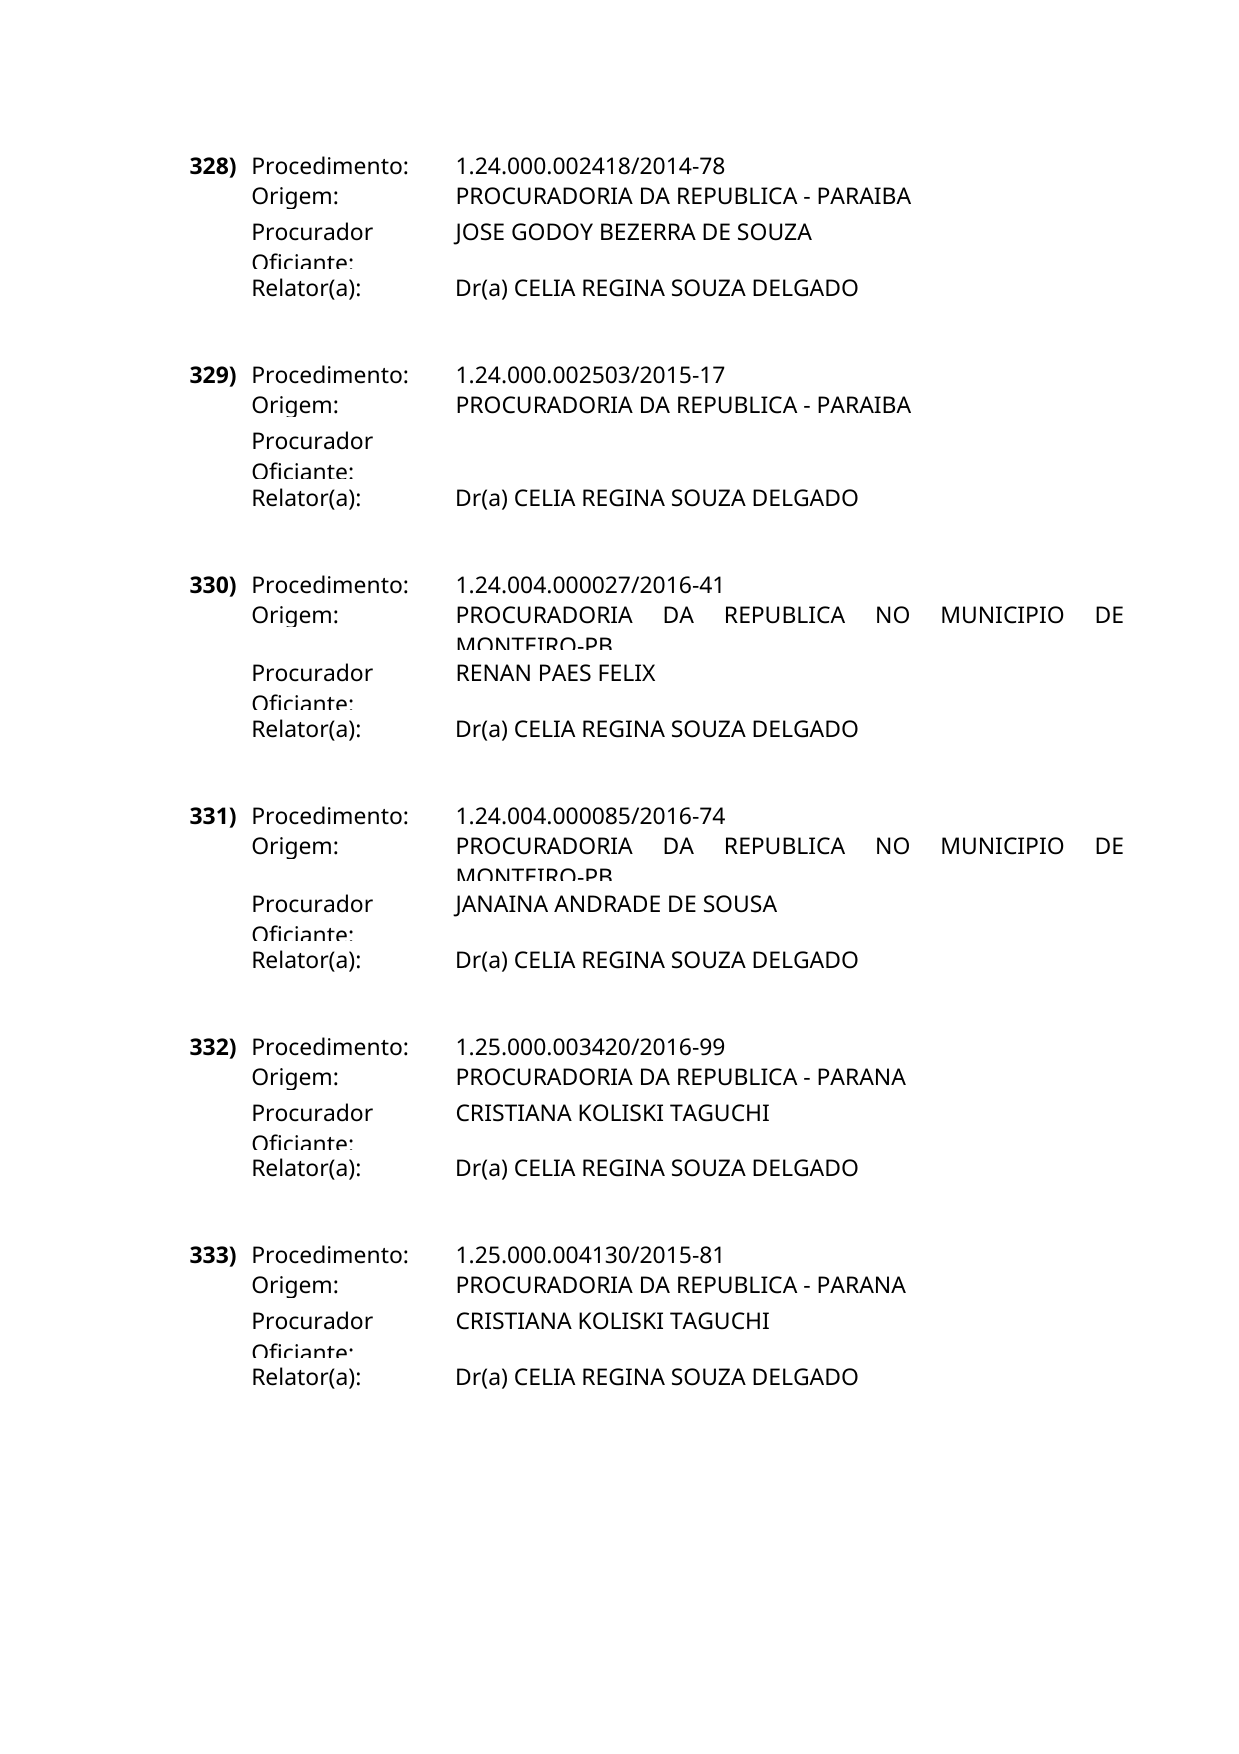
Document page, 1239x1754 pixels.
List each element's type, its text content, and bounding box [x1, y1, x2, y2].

table_cell CRISTIANA KOLISKI TAGUCHI [455, 1305, 1124, 1356]
table_cell [189, 302, 251, 358]
table_cell [455, 425, 1124, 478]
table_cell [189, 482, 251, 512]
table_cell Origem: [251, 599, 455, 627]
table_cell 330) [189, 569, 251, 597]
table_cell [0, 974, 189, 1031]
table_cell [0, 830, 189, 858]
table_cell [1125, 209, 1239, 216]
table_cell [455, 650, 1124, 657]
table_cell Origem: [251, 1061, 455, 1089]
table_cell [0, 599, 189, 627]
table_cell [1125, 830, 1239, 858]
table_header Relator(a): [251, 272, 455, 300]
table_cell [251, 512, 455, 568]
table_header [455, 0, 1124, 150]
table_cell 1.24.004.000085/2016-74 [455, 800, 1124, 828]
table_cell [251, 1182, 455, 1239]
table_cell 1.25.000.004130/2015-81 [455, 1239, 1124, 1268]
table_cell Procedimento: [251, 1031, 455, 1059]
table_cell [189, 599, 251, 627]
table_cell [0, 858, 189, 881]
table_cell [251, 1089, 455, 1097]
table_cell [0, 1305, 189, 1356]
table_cell [0, 359, 189, 387]
table_cell PROCURADORIA DA REPUBLICA - PARAIBA [455, 180, 1124, 208]
table_header Relator(a): [251, 713, 455, 741]
table_cell [1125, 657, 1239, 708]
table_cell 1.24.000.002418/2014-78 [455, 150, 1124, 178]
table_cell [189, 974, 251, 1031]
table_cell [1125, 425, 1239, 478]
table_cell [455, 1089, 1124, 1097]
table_cell [1125, 888, 1239, 939]
table_cell [0, 1089, 189, 1097]
table_cell [1125, 216, 1239, 267]
table_cell [0, 713, 189, 743]
table_cell [0, 180, 189, 208]
table_cell PROCURADORIA DA REPUBLICA - PARAIBA [455, 389, 1124, 417]
table_cell [455, 974, 1124, 1031]
table_cell [1125, 881, 1239, 888]
table_header [189, 0, 251, 150]
table_cell Origem: [251, 830, 455, 858]
table_cell [189, 389, 251, 417]
table_cell [189, 881, 251, 888]
table_cell 329) [189, 359, 251, 387]
table_cell PROCURADORIA DA REPUBLICA - PARANA [455, 1061, 1124, 1089]
table_header [251, 0, 455, 150]
table_cell [455, 1298, 1124, 1305]
table_cell [189, 627, 251, 649]
table_cell [1125, 650, 1239, 657]
table_cell [251, 417, 455, 424]
table_cell [0, 417, 189, 424]
table_cell [0, 216, 189, 267]
table_cell JANAINA ANDRADE DE SOUSA [455, 888, 1124, 939]
table_cell [0, 944, 189, 974]
table_cell [455, 512, 1124, 568]
table_cell [0, 627, 189, 649]
table_cell [0, 1182, 189, 1239]
table_header [1125, 0, 1239, 150]
table_cell [251, 974, 455, 1031]
table_cell [1125, 743, 1239, 799]
table_cell [1125, 272, 1239, 302]
table_cell [189, 1061, 251, 1089]
table_cell [189, 1089, 251, 1097]
table_cell Procedimento: [251, 359, 455, 387]
table_cell 333) [189, 1239, 251, 1268]
table_cell [0, 1031, 189, 1059]
table_cell [1125, 1089, 1239, 1097]
table_header Relator(a): [251, 944, 455, 972]
table_cell [0, 888, 189, 939]
table_cell [1125, 713, 1239, 743]
table_cell [1125, 1269, 1239, 1298]
table_cell Origem: [251, 389, 455, 417]
table_cell [455, 302, 1124, 358]
table_cell [189, 1305, 251, 1356]
table_cell [189, 216, 251, 267]
table_cell [1125, 599, 1239, 627]
table_cell [189, 1298, 251, 1305]
table_cell [0, 150, 189, 178]
table_cell [189, 425, 251, 478]
table_cell [0, 800, 189, 828]
table_cell [455, 209, 1124, 216]
table_cell 331) [189, 800, 251, 828]
table_cell [1125, 150, 1239, 178]
table_cell [1125, 1298, 1239, 1305]
table_cell [1125, 417, 1239, 424]
table_cell [189, 650, 251, 657]
table_cell [251, 1298, 455, 1305]
table_cell [0, 1361, 189, 1391]
table_header Relator(a): [251, 482, 455, 510]
table_cell [251, 650, 455, 657]
table_cell [0, 1298, 189, 1305]
table_cell [0, 569, 189, 597]
table_cell [1125, 800, 1239, 828]
table_cell [0, 512, 189, 568]
table_header Dr(a) CELIA REGINA SOUZA DELGADO [455, 713, 1122, 741]
table_header Dr(a) CELIA REGINA SOUZA DELGADO [455, 482, 1122, 510]
table_header Relator(a): [251, 1152, 455, 1181]
table_cell PROCURADORIA DA REPUBLICA NO MUNICIPIO DE MONTEIRO-PB [455, 830, 1124, 881]
table_cell Procurador Oficiante: [251, 216, 455, 268]
table_cell [1125, 858, 1239, 881]
table_cell 1.25.000.003420/2016-99 [455, 1031, 1124, 1059]
table_cell [251, 627, 455, 649]
table_cell [1125, 1239, 1239, 1268]
table_cell [189, 180, 251, 208]
table_cell 1.24.000.002503/2015-17 [455, 359, 1124, 387]
table_cell Procedimento: [251, 800, 455, 828]
table_cell Procedimento: [251, 150, 455, 178]
table_cell [251, 881, 455, 888]
table_cell Procurador Oficiante: [251, 425, 455, 478]
table_cell 332) [189, 1031, 251, 1059]
table_cell [189, 417, 251, 424]
table_cell [0, 881, 189, 888]
table_cell [189, 272, 251, 302]
table_cell [189, 743, 251, 799]
table_cell [455, 417, 1124, 424]
table_cell [1125, 1305, 1239, 1356]
table_cell [1125, 180, 1239, 208]
table_cell [1125, 974, 1239, 1031]
table_cell [0, 302, 189, 358]
table_cell [0, 657, 189, 708]
table_header Relator(a): [251, 1361, 455, 1389]
table_cell [0, 743, 189, 799]
table_cell [1125, 482, 1239, 512]
table_cell [189, 1097, 251, 1148]
table_cell PROCURADORIA DA REPUBLICA - PARANA [455, 1269, 1124, 1298]
table_cell [189, 1269, 251, 1298]
table_cell [1125, 512, 1239, 568]
table_cell [189, 944, 251, 974]
table_cell [189, 858, 251, 881]
table_cell RENAN PAES FELIX [455, 657, 1124, 708]
table_cell [0, 272, 189, 302]
table_cell [1125, 627, 1239, 649]
table_cell JOSE GODOY BEZERRA DE SOUZA [455, 216, 1124, 267]
table_cell [1125, 569, 1239, 597]
table_cell [251, 209, 455, 216]
table_cell [189, 713, 251, 743]
table_cell Origem: [251, 180, 455, 208]
table_cell [0, 389, 189, 417]
table_cell [189, 888, 251, 939]
table_cell Procurador Oficiante: [251, 1097, 455, 1149]
table_cell [0, 1061, 189, 1089]
table_cell [1125, 302, 1239, 358]
table_cell PROCURADORIA DA REPUBLICA NO MUNICIPIO DE MONTEIRO-PB [455, 599, 1124, 649]
table_cell [189, 1152, 251, 1182]
table_cell Procedimento: [251, 1239, 455, 1268]
table_cell [189, 1182, 251, 1239]
table_cell Procurador Oficiante: [251, 888, 455, 941]
table_cell [1125, 1031, 1239, 1059]
table_cell [455, 1182, 1124, 1239]
table_cell [0, 1239, 189, 1268]
table_cell Procurador Oficiante: [251, 1305, 455, 1358]
table_cell [189, 209, 251, 216]
table_cell 1.24.004.000027/2016-41 [455, 569, 1124, 597]
table_cell [1125, 359, 1239, 387]
table_cell [251, 743, 455, 799]
table_cell [0, 1269, 189, 1298]
table_cell [1125, 1182, 1239, 1239]
table_cell [0, 1152, 189, 1182]
table_cell [0, 482, 189, 512]
table_cell [189, 657, 251, 708]
table_header Dr(a) CELIA REGINA SOUZA DELGADO [455, 272, 1122, 300]
table_cell [1125, 1061, 1239, 1089]
table_cell [189, 1361, 251, 1391]
table_header Dr(a) CELIA REGINA SOUZA DELGADO [455, 1361, 1122, 1389]
table_cell [1125, 1152, 1239, 1182]
table_cell [455, 881, 1124, 888]
table_cell [1125, 1361, 1239, 1391]
table_cell [189, 512, 251, 568]
table_cell [251, 302, 455, 358]
table_cell 328) [189, 150, 251, 178]
table_cell Origem: [251, 1269, 455, 1298]
table_cell [0, 425, 189, 478]
table_cell Procedimento: [251, 569, 455, 597]
table_cell [1125, 1097, 1239, 1148]
table_cell [251, 858, 455, 881]
table_cell [189, 830, 251, 858]
table_cell [0, 209, 189, 216]
table_header Dr(a) CELIA REGINA SOUZA DELGADO [455, 944, 1122, 972]
table_cell [0, 650, 189, 657]
table_header [0, 0, 189, 150]
table_cell [1125, 389, 1239, 417]
table_cell CRISTIANA KOLISKI TAGUCHI [455, 1097, 1124, 1148]
table_cell Procurador Oficiante: [251, 657, 455, 709]
table_cell [1125, 944, 1239, 974]
table_header Dr(a) CELIA REGINA SOUZA DELGADO [455, 1152, 1122, 1181]
table_cell [455, 743, 1124, 799]
table_cell [0, 1097, 189, 1148]
